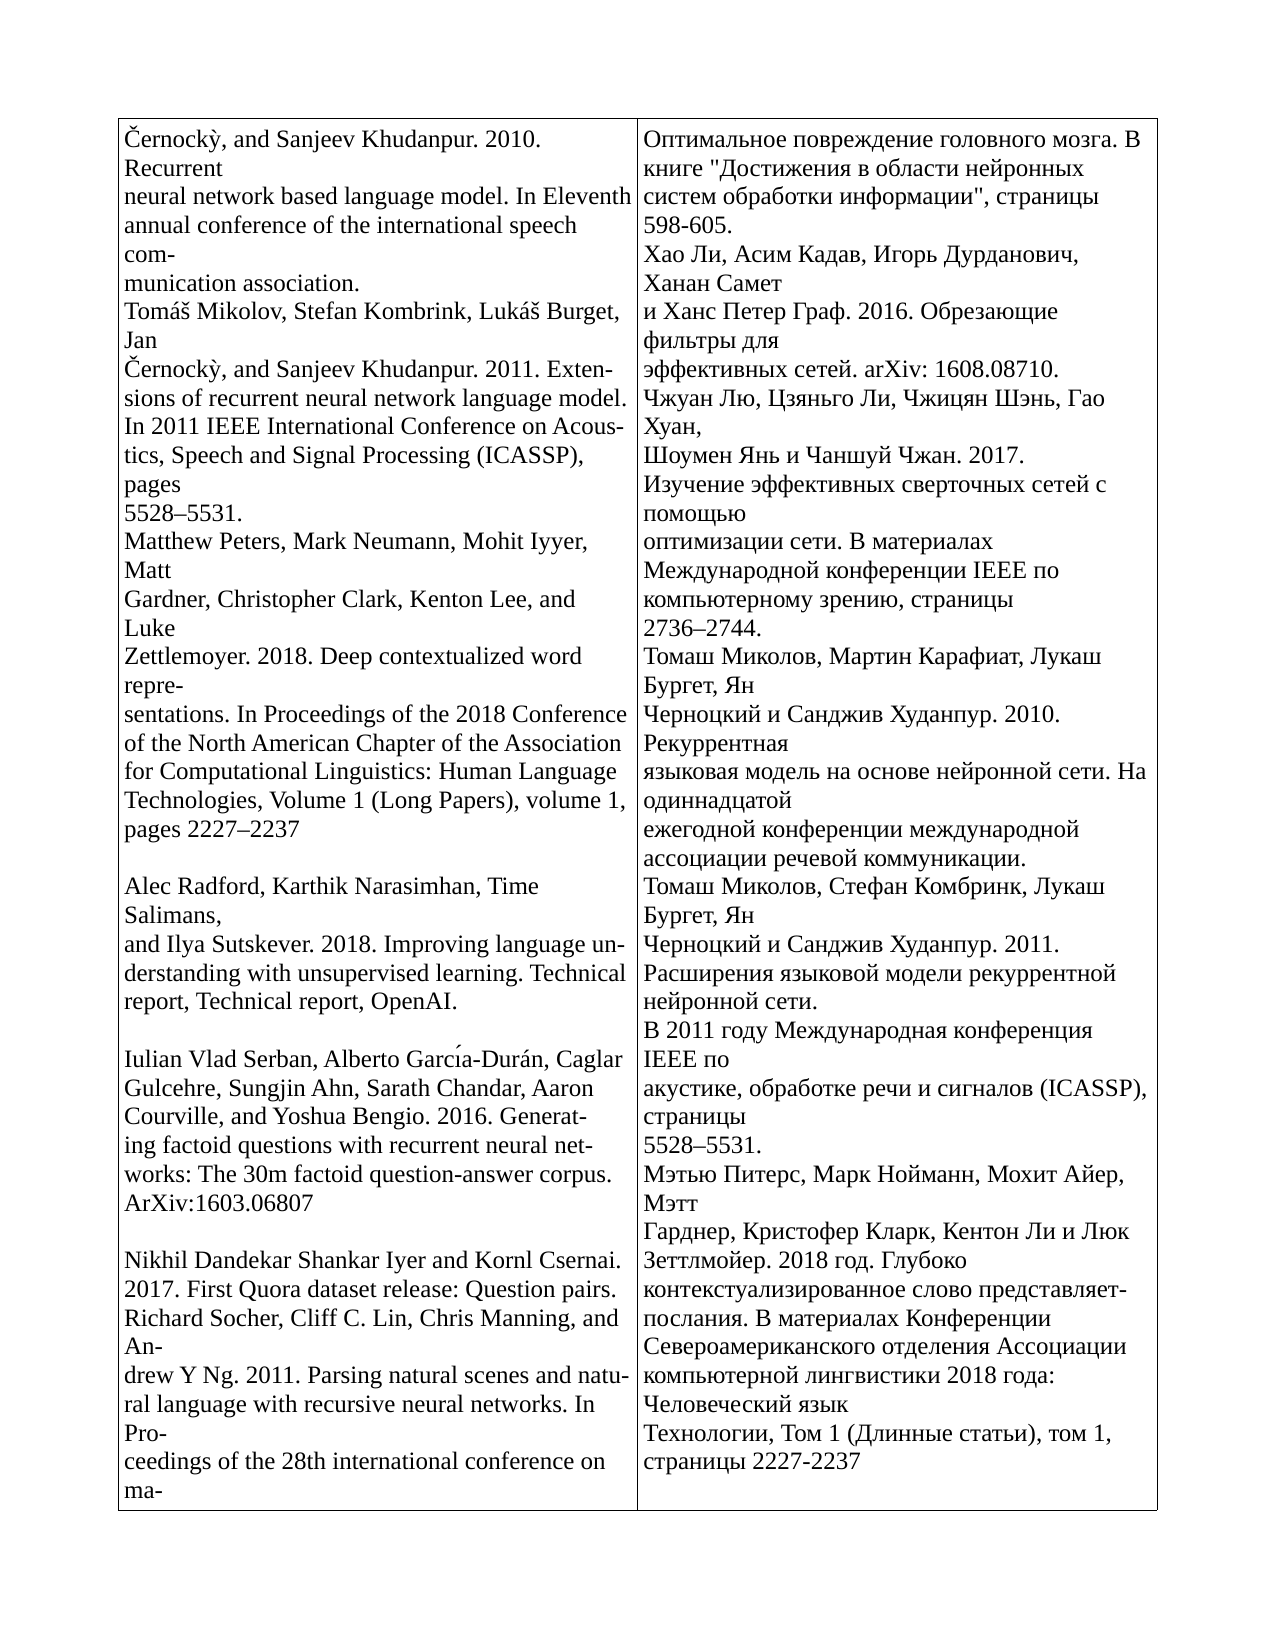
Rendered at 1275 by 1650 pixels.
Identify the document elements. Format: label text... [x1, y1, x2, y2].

table_cell Černockỳ, and Sanjeev Khudanpur. 2010. Recurrent neural network based language model. In Eleventh annual conference of the international speech com- munication association. Tomáš Mikolov, Stefan Kombrink, Lukáš Burget, Jan Černockỳ, and Sanjeev Khudanpur. 2011. Exten- sions of recurrent neural network language model. In 2011 IEEE International Conference on Acous- tics, Speech and Signal Processing (ICASSP), pages 5528–5531. Matthew Peters, Mark Neumann, Mohit Iyyer, Matt Gardner, Christopher Clark, Kenton Lee, and Luke Zettlemoyer. 2018. Deep contextualized word repre- sentations. In Proceedings of the 2018 Conference of the North American Chapter of the Association for Computational Linguistics: Human Language Technologies, Volume 1 (Long Papers), volume 1, pages 2227–2237 Alec Radford, Karthik Narasimhan, Time Salimans, and Ilya Sutskever. 2018. Improving language un- derstanding with unsupervised learning. Technical report, Technical report, OpenAI. Iulian Vlad Serban, Alberto Garcı́a-Durán, Caglar Gulcehre, Sungjin Ahn, Sarath Chandar, Aaron Courville, and Yoshua Bengio. 2016. Generat- ing factoid questions with recurrent neural net- works: The 30m factoid question-answer corpus. ArXiv:1603.06807 Nikhil Dandekar Shankar Iyer and Kornl Csernai. 2017. First Quora dataset release: Question pairs. Richard Socher, Cliff C. Lin, Chris Manning, and An- drew Y Ng. 2011. Parsing natural scenes and natu- ral language with recursive neural networks. In Pro- ceedings of the 28th international conference on ma- [119, 119, 637, 1510]
table_cell Оптимальное повреждение головного мозга. В книге "Достижения в области нейронных систем обработки информации", страницы 598-605. Хао Ли, Асим Кадав, Игорь Дурданович, Ханан Самет и Ханс Петер Граф. 2016. Обрезающие фильтры для эффективных сетей. arXiv: 1608.08710. Чжуан Лю, Цзяньго Ли, Чжицян Шэнь, Гао Хуан, Шоумен Янь и Чаншуй Чжан. 2017. Изучение эффективных сверточных сетей с помощью оптимизации сети. В материалах Международной конференции IEEE по компьютерному зрению, страницы 2736–2744. Томаш Миколов, Мартин Карафиат, Лукаш Бургет, Ян Черноцкий и Санджив Худанпур. 2010. Рекуррентная языковая модель на основе нейронной сети. На одиннадцатой ежегодной конференции международной ассоциации речевой коммуникации. Томаш Миколов, Стефан Комбринк, Лукаш Бургет, Ян Черноцкий и Санджив Худанпур. 2011. Расширения языковой модели рекуррентной нейронной сети. В 2011 году Международная конференция IEEE по акустике, обработке речи и сигналов (ICASSP), страницы 5528–5531. Мэтью Питерс, Марк Нойманн, Мохит Айер, Мэтт Гарднер, Кристофер Кларк, Кентон Ли и Люк Зеттлмойер. 2018 год. Глубоко контекстуализированное слово представляет- послания. В материалах Конференции Североамериканского отделения Ассоциации компьютерной лингвистики 2018 года: Человеческий язык Технологии, Том 1 (Длинные статьи), том 1, страницы 2227-2237 [638, 119, 1157, 1510]
